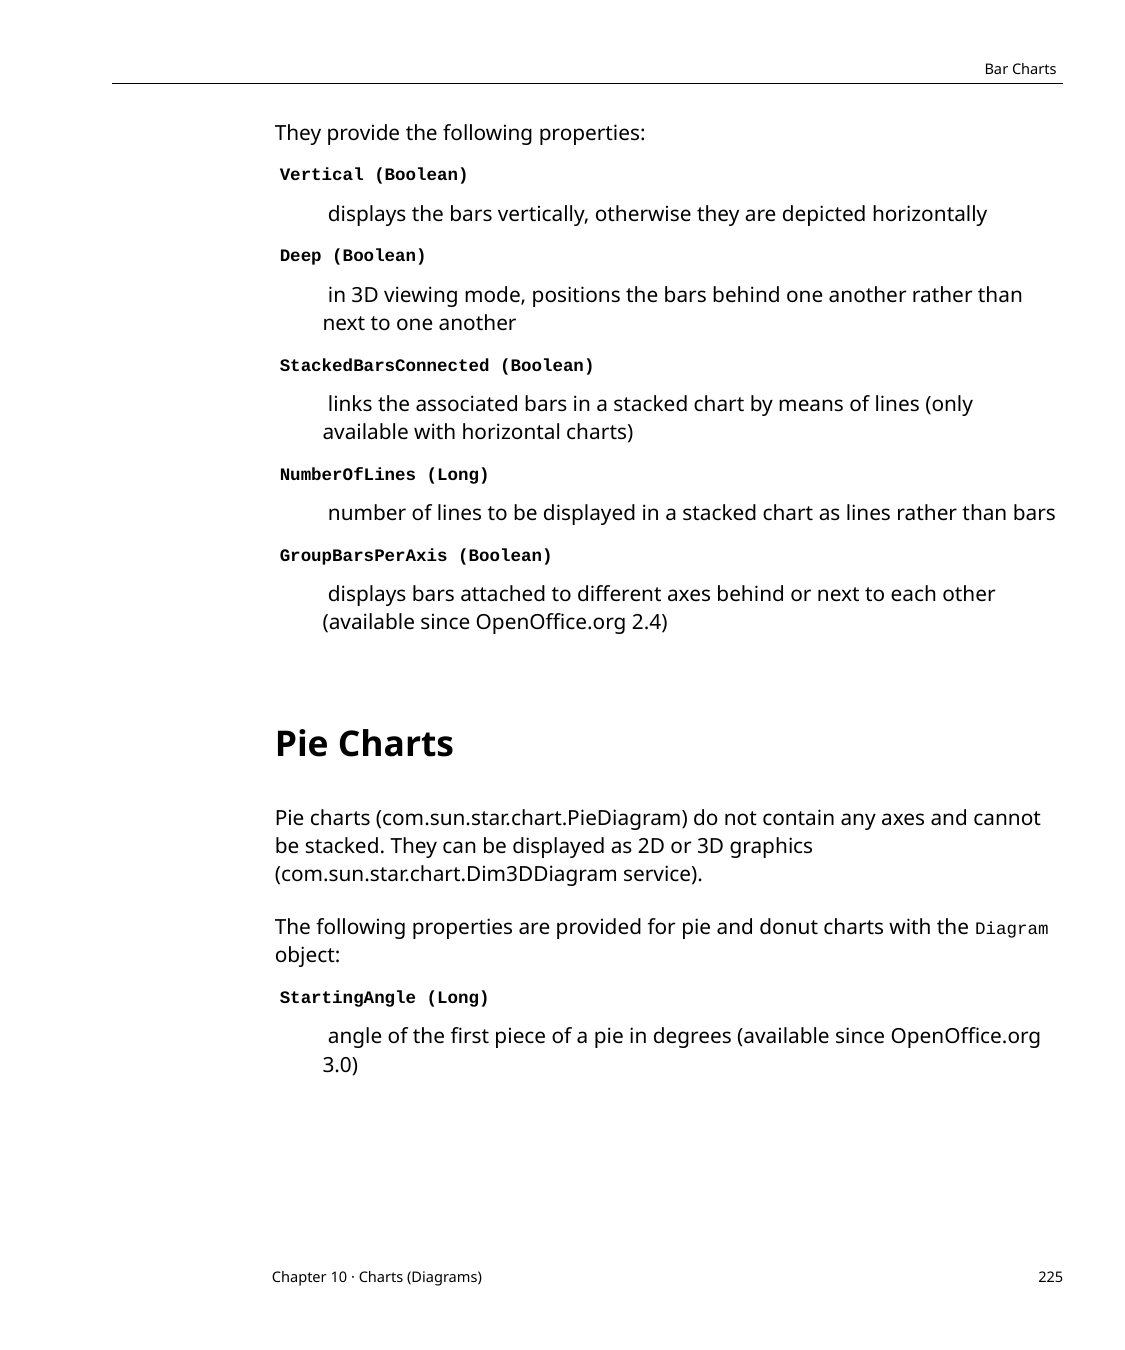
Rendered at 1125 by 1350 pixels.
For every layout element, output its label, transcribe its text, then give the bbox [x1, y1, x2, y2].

list in 3D viewing mode, positions the bars behind one another rather than next to one another [322, 280, 1063, 337]
list Deep (Boolean) [274, 239, 1063, 268]
list StackedBarsConnected (Boolean) [274, 349, 1063, 377]
text They provide the following properties: [274, 118, 1063, 147]
list GroupBarsPerAxis (Boolean) [274, 539, 1063, 567]
list StartingAngle (Long) [274, 981, 1063, 1009]
subtitle Pie Charts [274, 719, 1063, 767]
list links the associated bars in a stacked chart by means of lines (only available with horizontal charts) [322, 389, 1063, 446]
list Vertical (Boolean) [274, 158, 1063, 187]
list number of lines to be displayed in a stacked chart as lines rather than bars [322, 498, 1063, 527]
list displays bars attached to different axes behind or next to each other (available since OpenOffice.org 2.4) [322, 579, 1063, 636]
text Pie charts (com.sun.star.chart.PieDiagram) do not contain any axes and cannot be stacked. They can be displayed as 2D or 3D graphics (com.sun.star.chart.Dim3DDiagram service). [274, 803, 1063, 888]
list NumberOfLines (Long) [274, 458, 1063, 486]
list displays the bars vertically, otherwise they are depicted horizontally [322, 199, 1063, 227]
text The following properties are provided for pie and donut charts with the Diagram object: [274, 912, 1063, 969]
list angle of the first piece of a pie in degrees (available since OpenOffice.org 3.0) [322, 1021, 1063, 1078]
